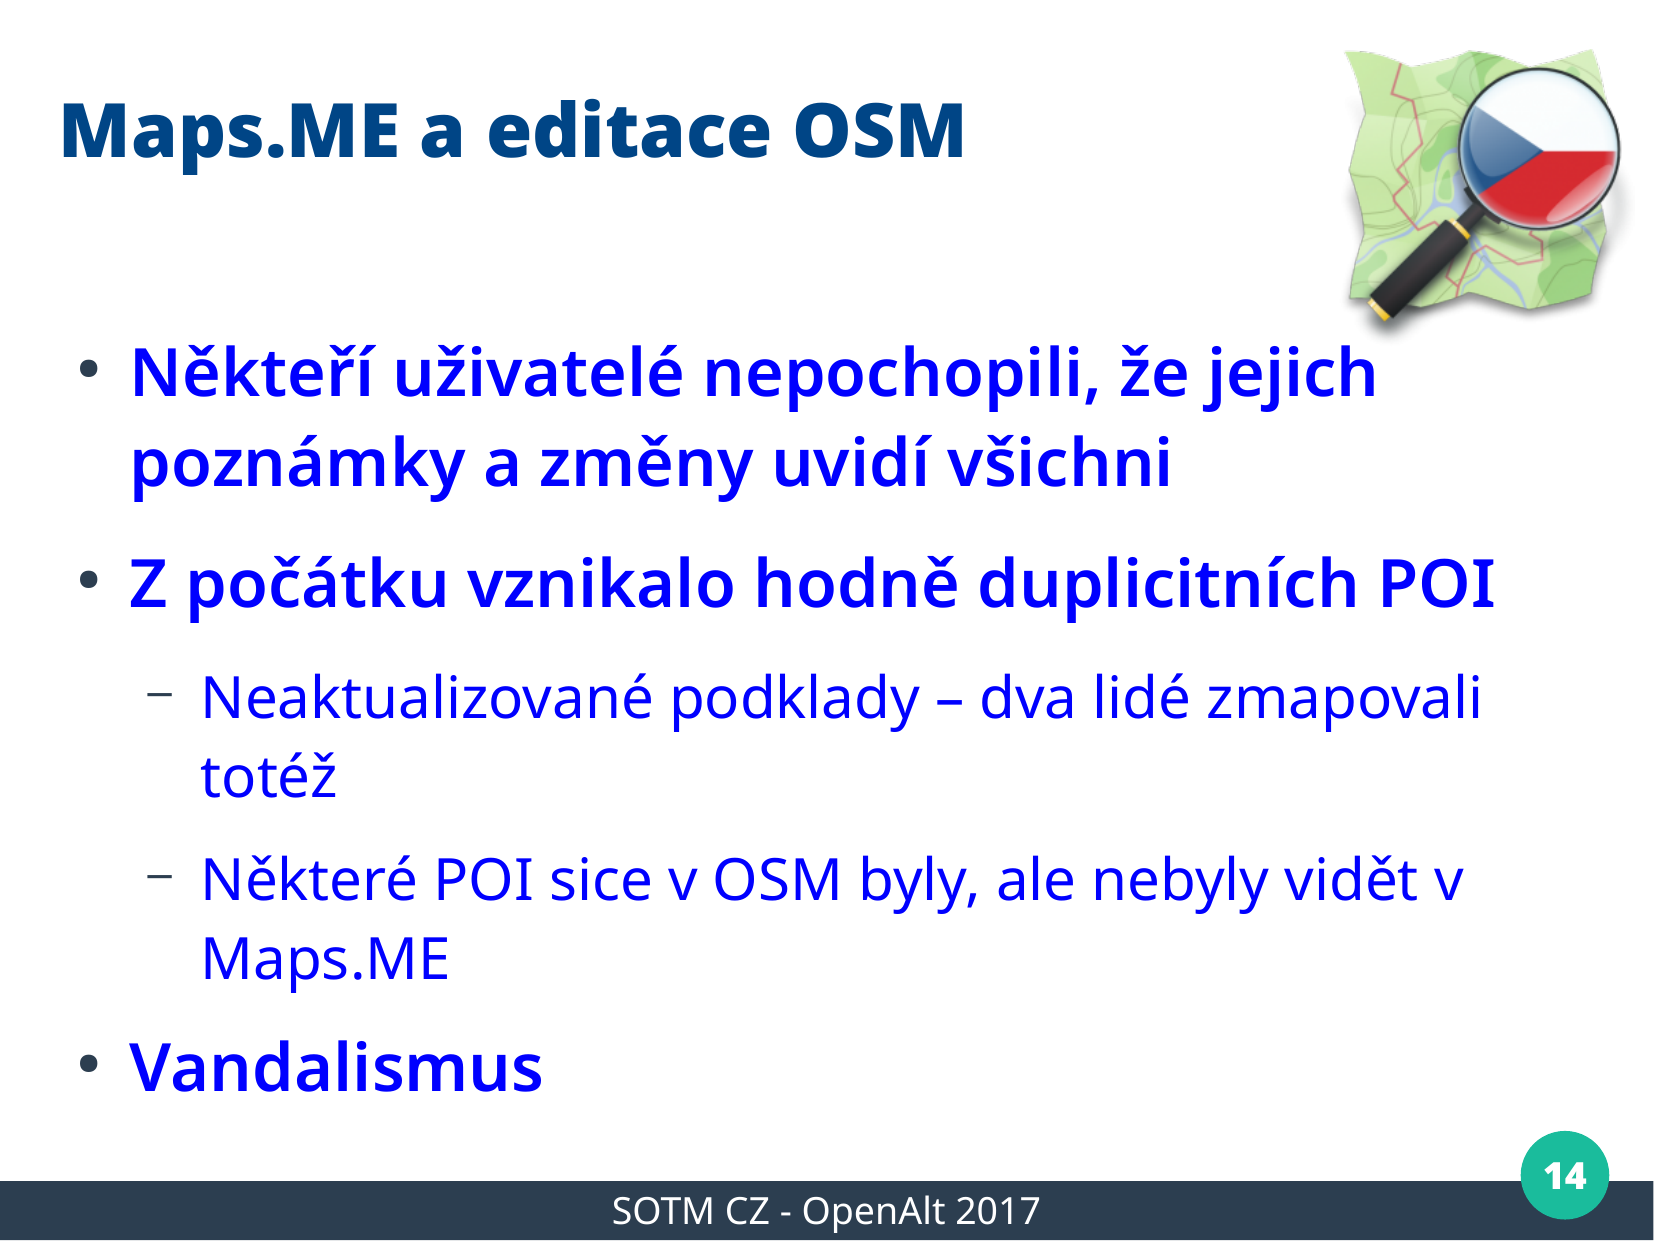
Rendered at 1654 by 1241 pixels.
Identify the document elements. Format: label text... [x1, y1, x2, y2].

list Někteří uživatelé nepochopili, že jejich poznámky a změny uvidí všichni Z počátku vznikalo hodně duplicitních POI Neaktualizované podklady – dva lidé zmapovali totéž Některé POI sice v OSM byly, ale nebyly vidět v Maps.ME Vandalismus [59, 324, 1595, 1152]
title Maps.ME a editace OSM [59, 49, 1347, 207]
picture [1334, 49, 1635, 350]
